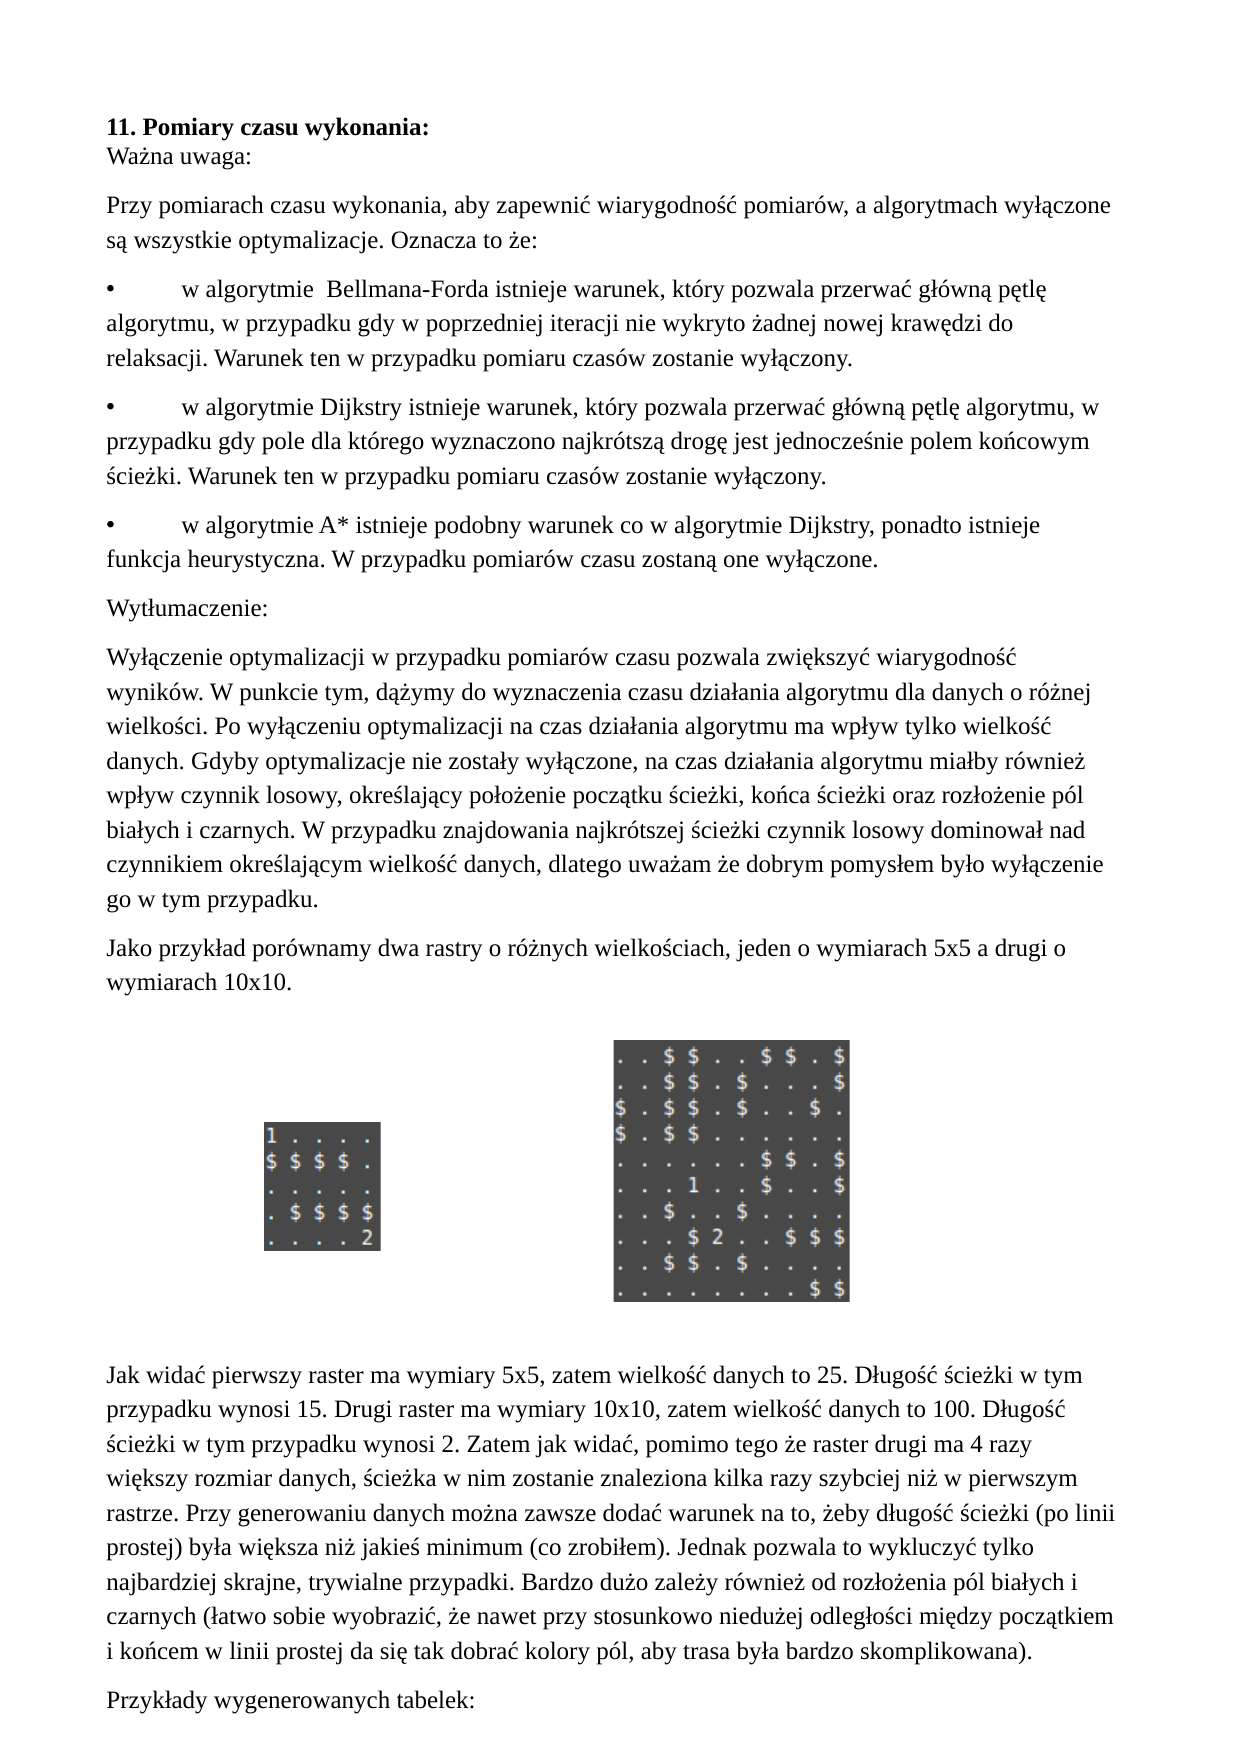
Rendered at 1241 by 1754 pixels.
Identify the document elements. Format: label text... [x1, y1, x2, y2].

list w algorytmie Bellmana-Forda istnieje warunek, który pozwala przerwać główną pętlę algorytmu, w przypadku gdy w poprzedniej iteracji nie wykryto żadnej nowej krawędzi do relaksacji. Warunek ten w przypadku pomiaru czasów zostanie wyłączony. [106, 274, 1119, 372]
list w algorytmie A* istnieje podobny warunek co w algorytmie Dijkstry, ponadto istnieje funkcja heurystyczna. W przypadku pomiarów czasu zostaną one wyłączone. [106, 510, 1119, 573]
picture [613, 1040, 850, 1302]
text Wytłumaczenie: [106, 593, 1119, 622]
text Przy pomiarach czasu wykonania, aby zapewnić wiarygodność pomiarów, a algorytmach wyłączone są wszystkie optymalizacje. Oznacza to że: [106, 190, 1119, 253]
list w algorytmie Dijkstry istnieje warunek, który pozwala przerwać główną pętlę algorytmu, w przypadku gdy pole dla którego wyznaczono najkrótszą drogę jest jednocześnie polem końcowym ścieżki. Warunek ten w przypadku pomiaru czasów zostanie wyłączony. [106, 392, 1119, 489]
subtitle 11. Pomiary czasu wykonania: [106, 112, 1119, 141]
text Wyłączenie optymalizacji w przypadku pomiarów czasu pozwala zwiększyć wiarygodność wyników. W punkcie tym, dążymy do wyznaczenia czasu działania algorytmu dla danych o różnej wielkości. Po wyłączeniu optymalizacji na czas działania algorytmu ma wpływ tylko wielkość danych. Gdyby optymalizacje nie zostały wyłączone, na czas działania algorytmu miałby również wpływ czynnik losowy, określający położenie początku ścieżki, końca ścieżki oraz rozłożenie pól białych i czarnych. W przypadku znajdowania najkrótszej ścieżki czynnik losowy dominował nad czynnikiem określającym wielkość danych, dlatego uważam że dobrym pomysłem było wyłączenie go w tym przypadku. [106, 642, 1119, 913]
text Jako przykład porównamy dwa rastry o różnych wielkościach, jeden o wymiarach 5x5 a drugi o wymiarach 10x10. [106, 933, 1119, 996]
text Jak widać pierwszy raster ma wymiary 5x5, zatem wielkość danych to 25. Długość ścieżki w tym przypadku wynosi 15. Drugi raster ma wymiary 10x10, zatem wielkość danych to 100. Długość ścieżki w tym przypadku wynosi 2. Zatem jak widać, pomimo tego że raster drugi ma 4 razy większy rozmiar danych, ścieżka w nim zostanie znaleziona kilka razy szybciej niż w pierwszym rastrze. Przy generowaniu danych można zawsze dodać warunek na to, żeby długość ścieżki (po linii prostej) była większa niż jakieś minimum (co zrobiłem). Jednak pozwala to wykluczyć tylko najbardziej skrajne, trywialne przypadki. Bardzo dużo zależy również od rozłożenia pól białych i czarnych (łatwo sobie wyobrazić, że nawet przy stosunkowo niedużej odległości między początkiem i końcem w linii prostej da się tak dobrać kolory pól, aby trasa była bardzo skomplikowana). [106, 1360, 1119, 1664]
text Przykłady wygenerowanych tabelek: [106, 1685, 1119, 1713]
picture [264, 1122, 381, 1251]
text Ważna uwaga: [106, 141, 1119, 170]
